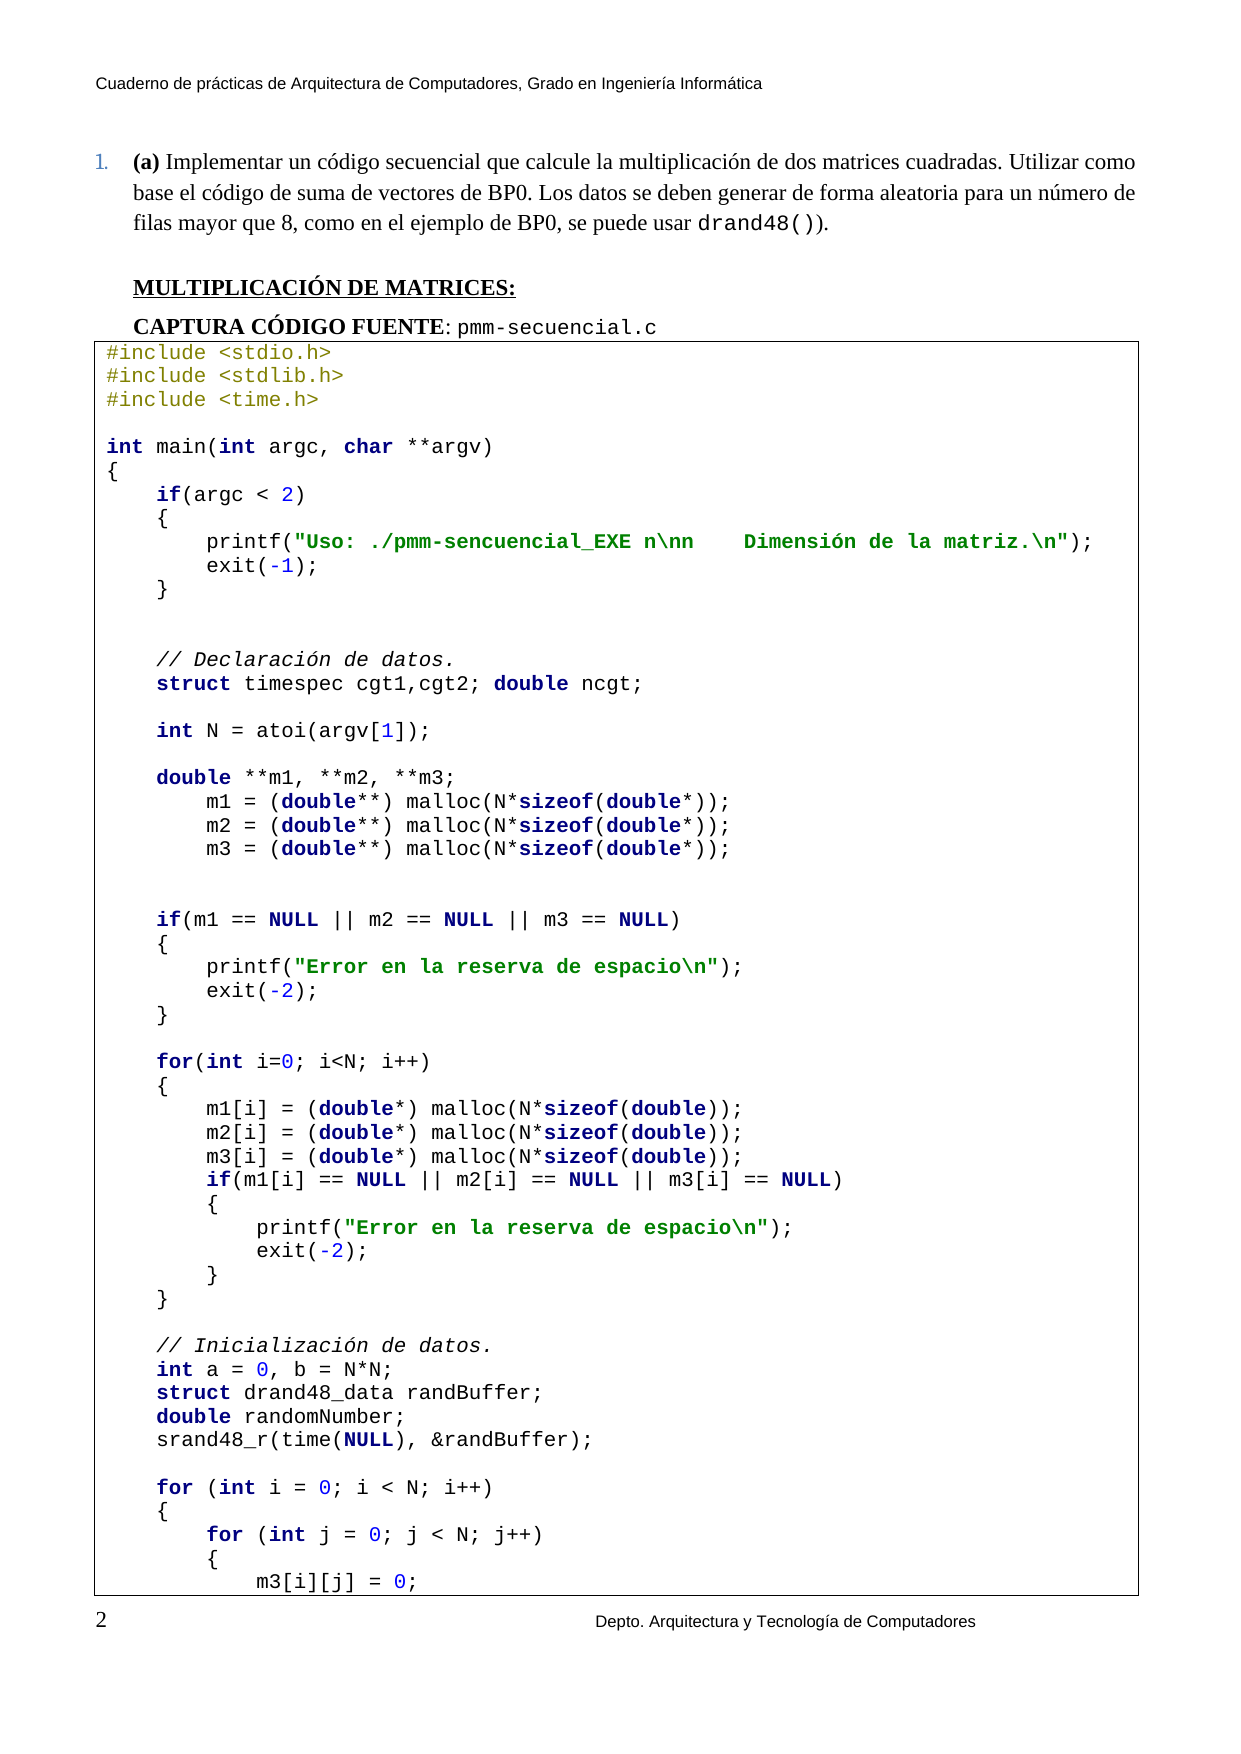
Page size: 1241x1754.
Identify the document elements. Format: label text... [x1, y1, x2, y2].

list CAPTURA CÓDIGO FUENTE: pmm-secuencial.c [133, 313, 1137, 341]
list MULTIPLICACIÓN DE MATRICES: [133, 274, 1137, 301]
list (a) Implementar un código secuencial que calcule la multiplicación de dos matrices cuadradas. Utilizar como base el código de suma de vectores de BP0. Los datos se deben generar de forma aleatoria para un número de filas mayor que 8, como en el ejemplo de BP0, se puede usar drand48()). [95, 148, 1137, 237]
